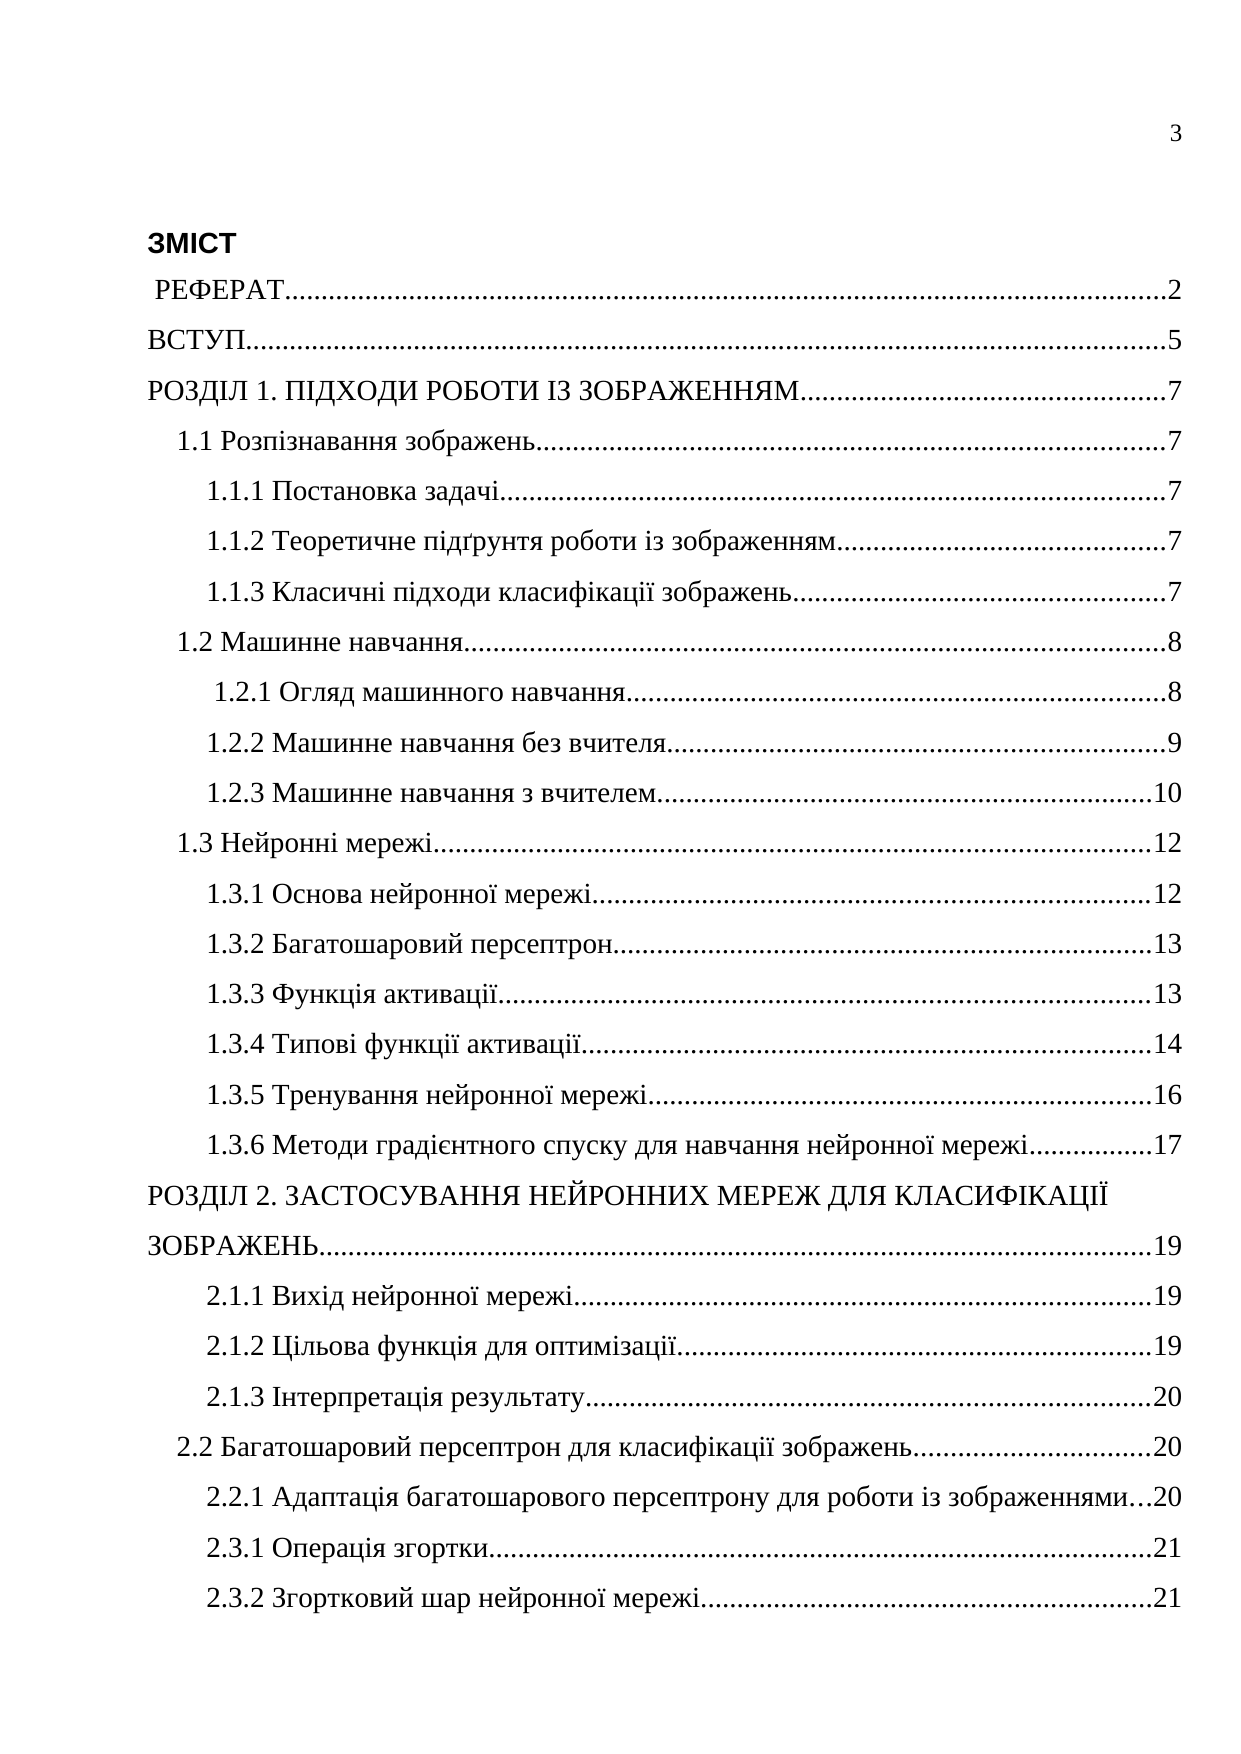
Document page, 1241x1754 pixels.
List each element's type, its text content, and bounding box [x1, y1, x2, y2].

text 1.2 Машинне навчання 8 [176, 624, 1182, 658]
text 1.1.1 Постановка задачі 7 [206, 473, 1182, 507]
text 1.2.1 Огляд машинного навчання 8 [206, 674, 1182, 708]
text 1.1.2 Теоретичне підґрунтя роботи із зображенням 7 [206, 523, 1182, 557]
text 1.3.3 Функція активації 13 [206, 976, 1182, 1010]
text 1.3.6 Методи градієнтного спуску для навчання нейронної мережі 17 [206, 1127, 1182, 1161]
subtitle ЗМІСТ [147, 226, 1182, 259]
text Розділ 1. Підходи роботи із зображенням 7 [147, 373, 1182, 406]
text 2.1.1 Вихід нейронної мережі 19 [206, 1278, 1182, 1312]
text 1.2.3 Машинне навчання з вчителем 10 [206, 775, 1182, 809]
text 1.2.2 Машинне навчання без вчителя 9 [206, 725, 1182, 758]
text Реферат 2 [147, 272, 1182, 306]
text 2.2 Багатошаровий персептрон для класифікації зображень 20 [176, 1429, 1182, 1463]
text 2.3.1 Операція згортки 21 [206, 1530, 1182, 1563]
text 2.3.2 Згортковий шар нейронної мережі 21 [206, 1580, 1182, 1614]
text 1.3.1 Основа нейронної мережі 12 [206, 876, 1182, 909]
text 1.3.5 Тренування нейронної мережі 16 [206, 1077, 1182, 1111]
text 1.1 Розпізнавання зображень 7 [176, 423, 1182, 456]
text 1.3.2 Багатошаровий персептрон 13 [206, 926, 1182, 959]
text 2.1.2 Цільова функція для оптимізації 19 [206, 1328, 1182, 1362]
text 1.3 Нейронні мережі 12 [176, 825, 1182, 859]
text 2.1.3 Інтерпретація результату 20 [206, 1379, 1182, 1412]
text вступ 5 [147, 322, 1182, 356]
text 2.2.1 Адаптація багатошарового персептрону для роботи із зображеннями 20 [206, 1479, 1182, 1513]
text Розділ 2. Застосування нейронних мереж для класифікації зображень 19 [147, 1178, 1182, 1261]
text 1.3.4 Типові функції активації 14 [206, 1027, 1182, 1060]
text 1.1.3 Класичні підходи класифікації зображень 7 [206, 574, 1182, 607]
